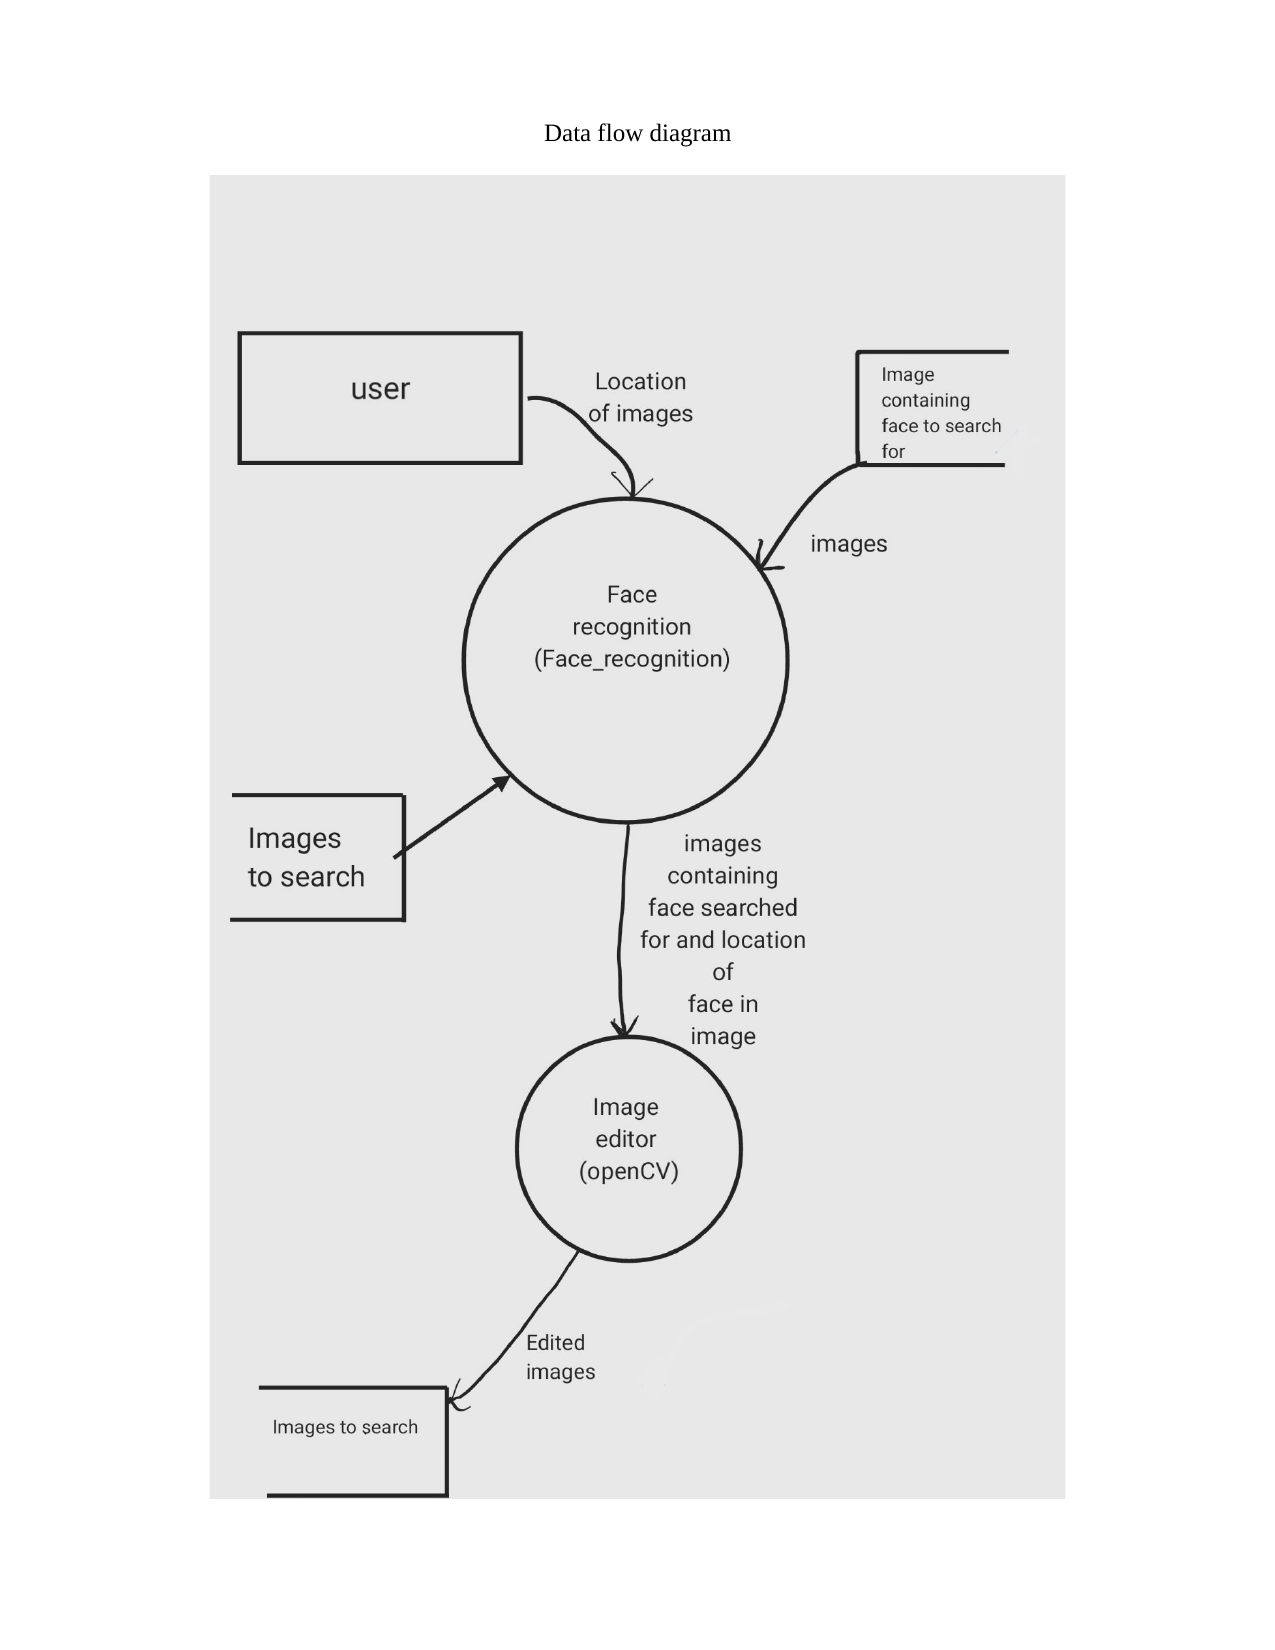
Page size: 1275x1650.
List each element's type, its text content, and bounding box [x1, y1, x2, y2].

text Data flow diagram [118, 118, 1157, 147]
